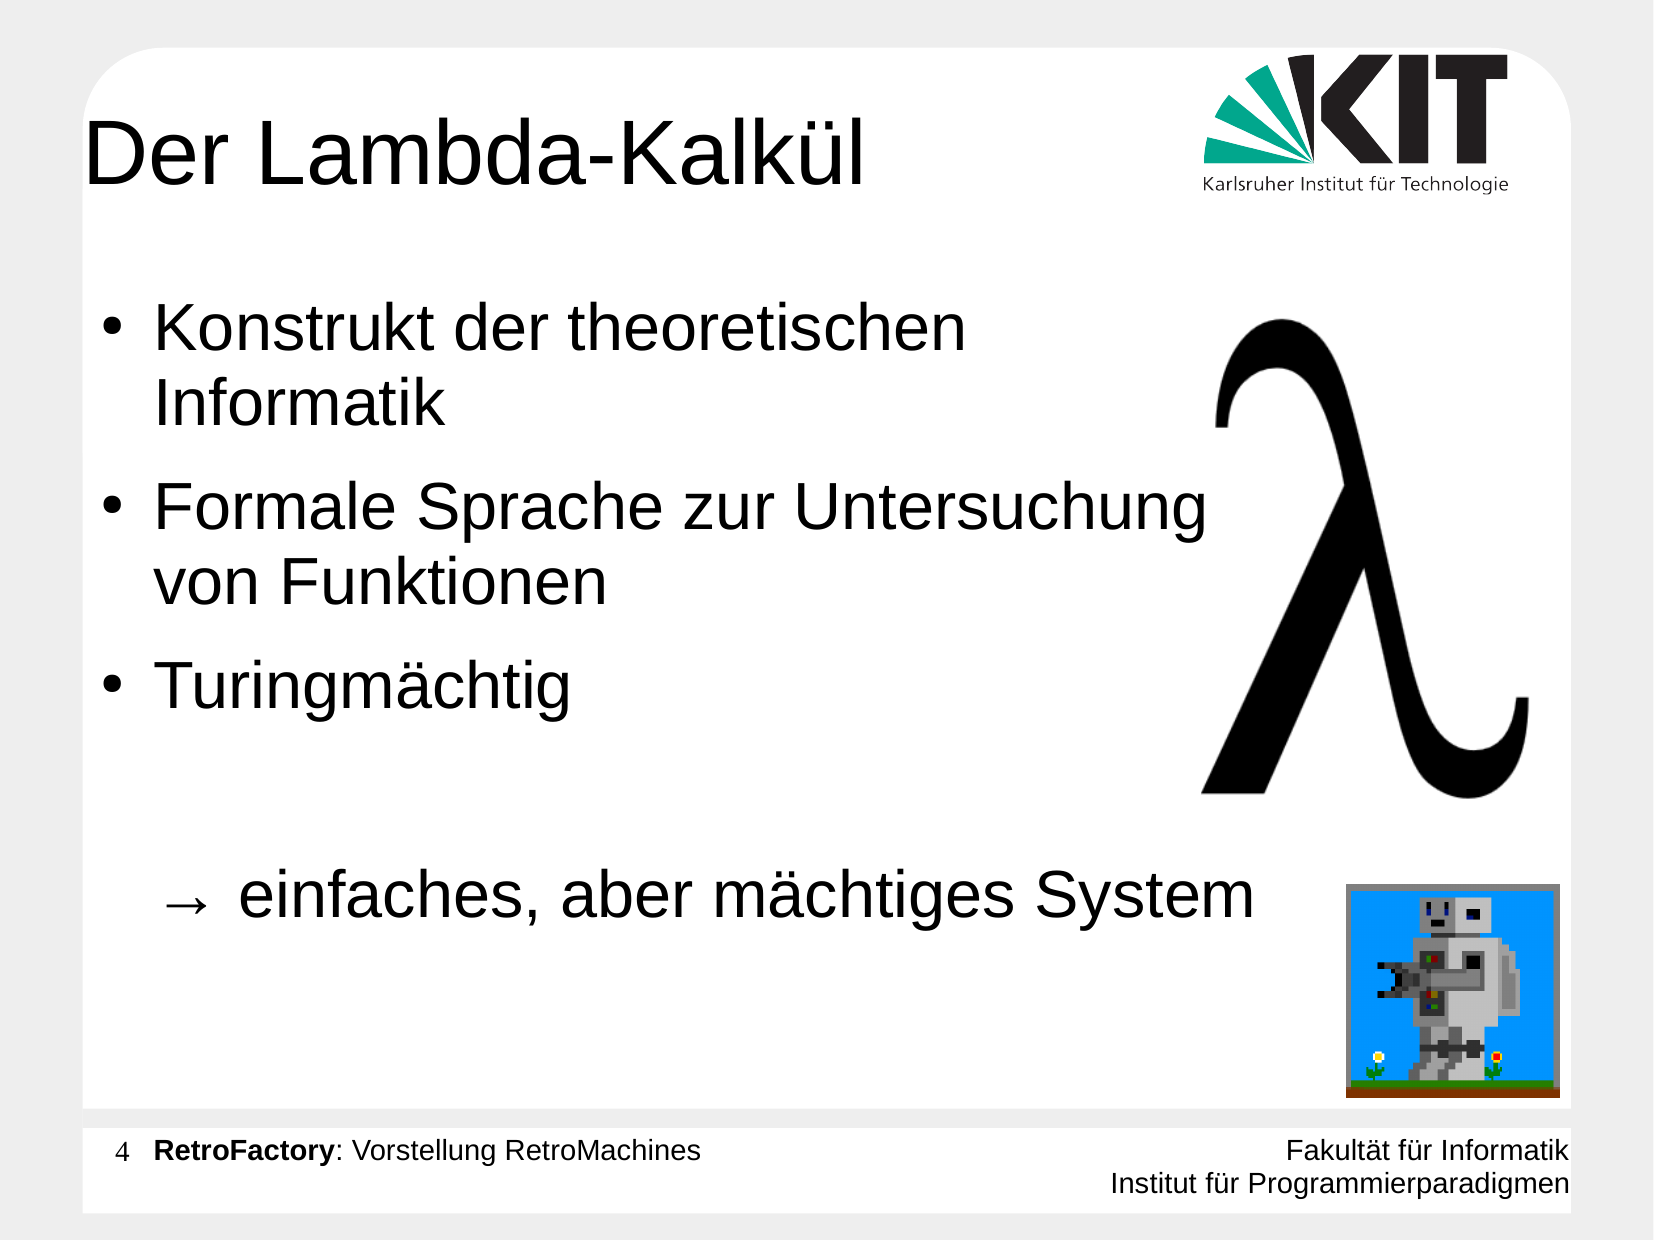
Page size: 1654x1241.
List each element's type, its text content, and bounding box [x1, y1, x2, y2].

picture [1312, 302, 1558, 804]
title Der Lambda-Kalkül [82, 49, 1323, 257]
picture [1323, 53, 1509, 195]
list Konstrukt der theoretischen Informatik Formale Sprache zur Untersuchung von Funktionen Turingmächtig → einfaches, aber mächtiges System [82, 290, 1312, 1109]
picture [1346, 884, 1560, 1098]
